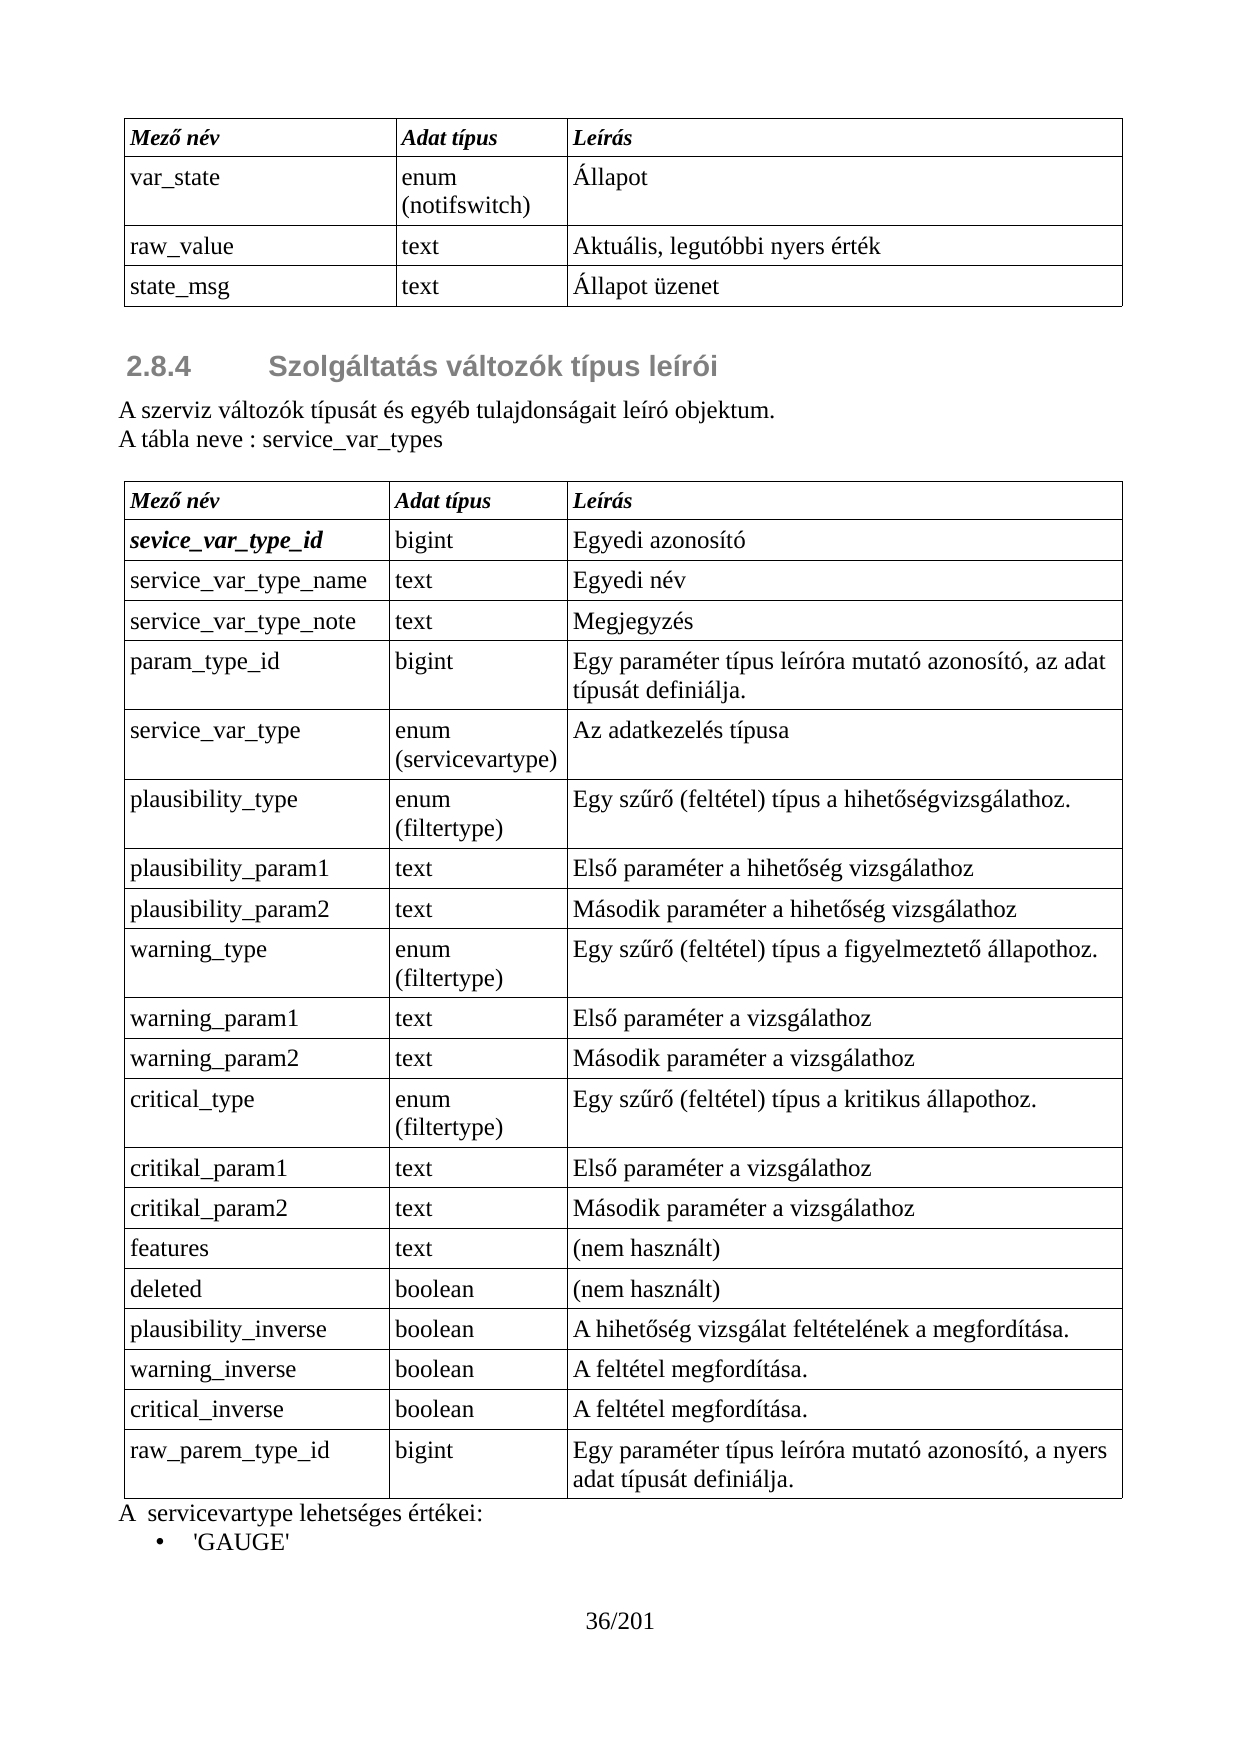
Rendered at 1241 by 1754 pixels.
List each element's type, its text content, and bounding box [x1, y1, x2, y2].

table_cell boolean [390, 1390, 567, 1429]
table_cell text [390, 601, 567, 640]
table_cell text [397, 266, 567, 306]
table_cell warning_inverse [125, 1350, 389, 1389]
table_cell Második paraméter a vizsgálathoz [568, 1188, 1122, 1227]
table_cell Első paraméter a vizsgálathoz [568, 1148, 1122, 1187]
table_cell service_var_type_name [125, 561, 389, 600]
table_cell A feltétel megfordítása. [568, 1350, 1122, 1389]
table_cell text [390, 561, 567, 600]
table_cell service_var_type [125, 710, 389, 778]
table_cell critikal_param2 [125, 1188, 389, 1227]
table_header Adat típus [390, 482, 567, 519]
table_cell text [397, 226, 567, 265]
table_cell text [390, 1039, 567, 1078]
table_cell boolean [390, 1350, 567, 1389]
table_cell critical_type [125, 1079, 389, 1147]
table_cell Egy szűrő (feltétel) típus a figyelmeztető állapothoz. [568, 929, 1122, 997]
table_cell plausibility_inverse [125, 1309, 389, 1348]
table_cell state_msg [125, 266, 396, 306]
table_cell Egy szűrő (feltétel) típus a kritikus állapothoz. [568, 1079, 1122, 1147]
table_cell deleted [125, 1269, 389, 1308]
table_cell raw_parem_type_id [125, 1430, 389, 1498]
table_cell sevice_var_type_id [125, 520, 389, 560]
table_cell enum (notifswitch) [397, 157, 567, 225]
table_cell Első paraméter a vizsgálathoz [568, 998, 1122, 1037]
table_cell text [390, 889, 567, 928]
table_header Leírás [568, 482, 1122, 519]
table_header Adat típus [397, 119, 567, 156]
table_cell Állapot [568, 157, 1122, 225]
table_cell raw_value [125, 226, 396, 265]
table_cell text [390, 998, 567, 1037]
table_header Leírás [568, 119, 1122, 156]
table_cell bigint [390, 1430, 567, 1498]
table_cell critikal_param1 [125, 1148, 389, 1187]
table_cell bigint [390, 641, 567, 709]
text A servicevartype lehetséges értékei: [118, 1498, 1122, 1527]
table_cell enum (filtertype) [390, 780, 567, 847]
table_cell boolean [390, 1309, 567, 1348]
table_cell Első paraméter a hihetőség vizsgálathoz [568, 849, 1122, 888]
table_cell boolean [390, 1269, 567, 1308]
table_cell Aktuális, legutóbbi nyers érték [568, 226, 1122, 265]
table_cell Második paraméter a vizsgálathoz [568, 1039, 1122, 1078]
table_cell warning_param2 [125, 1039, 389, 1078]
table_cell enum (filtertype) [390, 1079, 567, 1147]
list 'GAUGE' [156, 1527, 1122, 1556]
table_cell bigint [390, 520, 567, 560]
table_cell (nem használt) [568, 1229, 1122, 1268]
table_cell service_var_type_note [125, 601, 389, 640]
table_cell warning_param1 [125, 998, 389, 1037]
table_cell Egyedi név [568, 561, 1122, 600]
table_cell Egyedi azonosító [568, 520, 1122, 560]
table_cell plausibility_param2 [125, 889, 389, 928]
table_cell warning_type [125, 929, 389, 997]
table_cell A feltétel megfordítása. [568, 1390, 1122, 1429]
text A tábla neve : service_var_types [118, 424, 1122, 453]
text A szerviz változók típusát és egyéb tulajdonságait leíró objektum. [118, 395, 1122, 424]
table_cell (nem használt) [568, 1269, 1122, 1308]
table_cell features [125, 1229, 389, 1268]
table_cell text [390, 1229, 567, 1268]
table_cell Az adatkezelés típusa [568, 710, 1122, 778]
table_cell plausibility_type [125, 780, 389, 847]
table_cell enum (servicevartype) [390, 710, 567, 778]
table_cell var_state [125, 157, 396, 225]
table_cell plausibility_param1 [125, 849, 389, 888]
table_cell critical_inverse [125, 1390, 389, 1429]
table_cell Második paraméter a hihetőség vizsgálathoz [568, 889, 1122, 928]
table_cell param_type_id [125, 641, 389, 709]
subtitle Szolgáltatás változók típus leírói [118, 349, 1122, 383]
table_header Mező név [125, 119, 396, 156]
table_cell text [390, 1148, 567, 1187]
table_header Mező név [125, 482, 389, 519]
table_cell Egy paraméter típus leíróra mutató azonosító, az adat típusát definiálja. [568, 641, 1122, 709]
table_cell enum (filtertype) [390, 929, 567, 997]
table_cell text [390, 1188, 567, 1227]
table_cell Egy szűrő (feltétel) típus a hihetőségvizsgálathoz. [568, 780, 1122, 847]
table_cell text [390, 849, 567, 888]
table_cell Állapot üzenet [568, 266, 1122, 306]
table_cell Megjegyzés [568, 601, 1122, 640]
table_cell Egy paraméter típus leíróra mutató azonosító, a nyers adat típusát definiálja. [568, 1430, 1122, 1498]
table_cell A hihetőség vizsgálat feltételének a megfordítása. [568, 1309, 1122, 1348]
